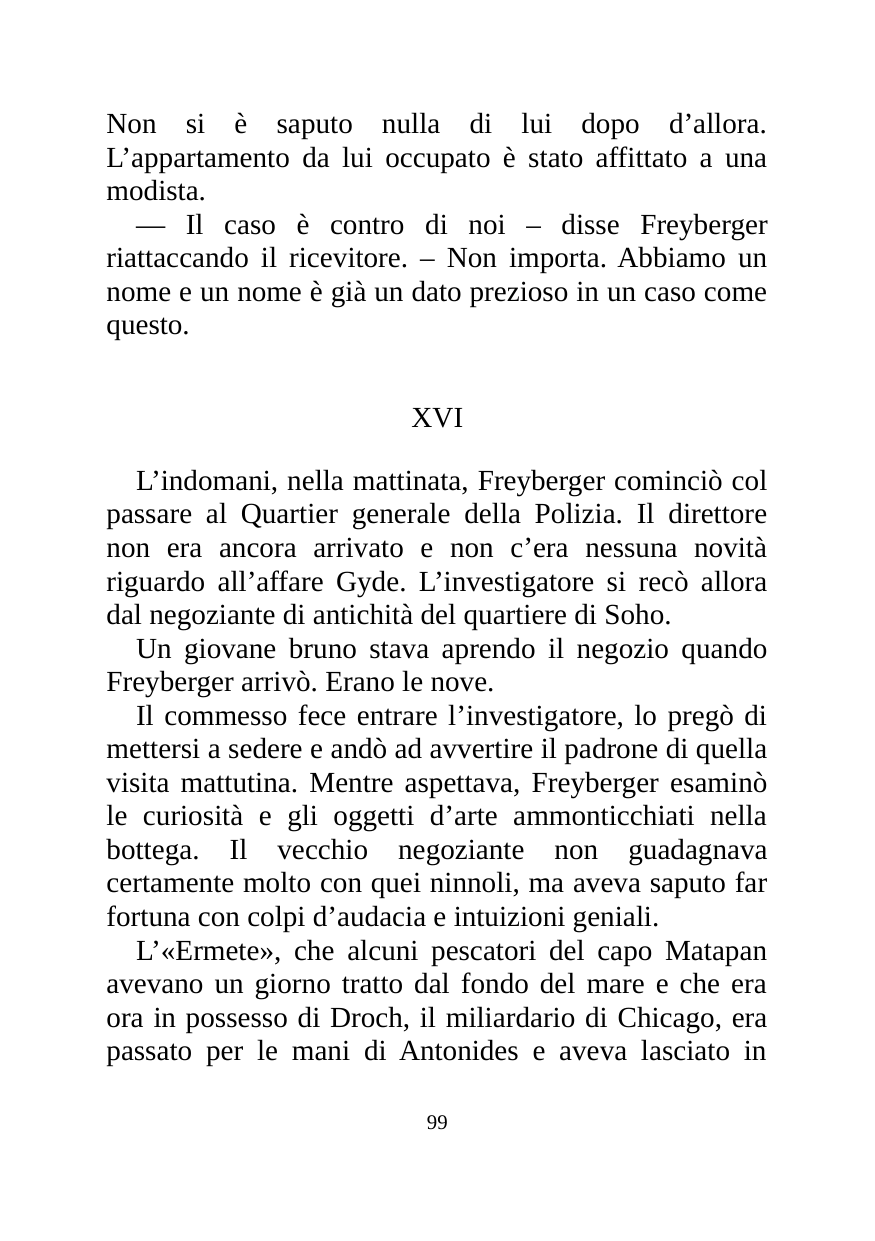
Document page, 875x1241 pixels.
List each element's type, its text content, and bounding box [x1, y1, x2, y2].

text Un giovane bruno stava aprendo il negozio quando Freyberger arrivò. Erano le nove. [106, 631, 768, 698]
subtitle XVI [106, 400, 768, 434]
text — Il caso è contro di noi – disse Freyberger riattaccando il ricevitore. – Non importa. Abbiamo un nome e un nome è già un dato prezioso in un caso come questo. [106, 207, 768, 341]
text Il commesso fece entrare l’investigatore, lo pregò di mettersi a sedere e andò ad avvertire il padrone di quella visita mattutina. Mentre aspettava, Freyberger esaminò le curiosità e gli oggetti d’arte ammonticchiati nella bottega. Il vecchio negoziante non guadagnava certamente molto con quei ninnoli, ma aveva saputo far fortuna con colpi d’audacia e intuizioni geniali. [106, 698, 768, 933]
text Non si è saputo nulla di lui dopo d’allora. L’appartamento da lui occupato è stato affittato a una modista. [106, 106, 768, 207]
text L’«Ermete», che alcuni pescatori del capo Matapan avevano un giorno tratto dal fondo del mare e che era ora in possesso di Droch, il miliardario di Chicago, era passato per le mani di Antonides e aveva lasciato in [106, 933, 768, 1067]
text L’indomani, nella mattinata, Freyberger cominciò col passare al Quartier generale della Polizia. Il direttore non era ancora arrivato e non c’era nessuna novità riguardo all’affare Gyde. L’investigatore si recò allora dal negoziante di antichità del quartiere di Soho. [106, 463, 768, 631]
